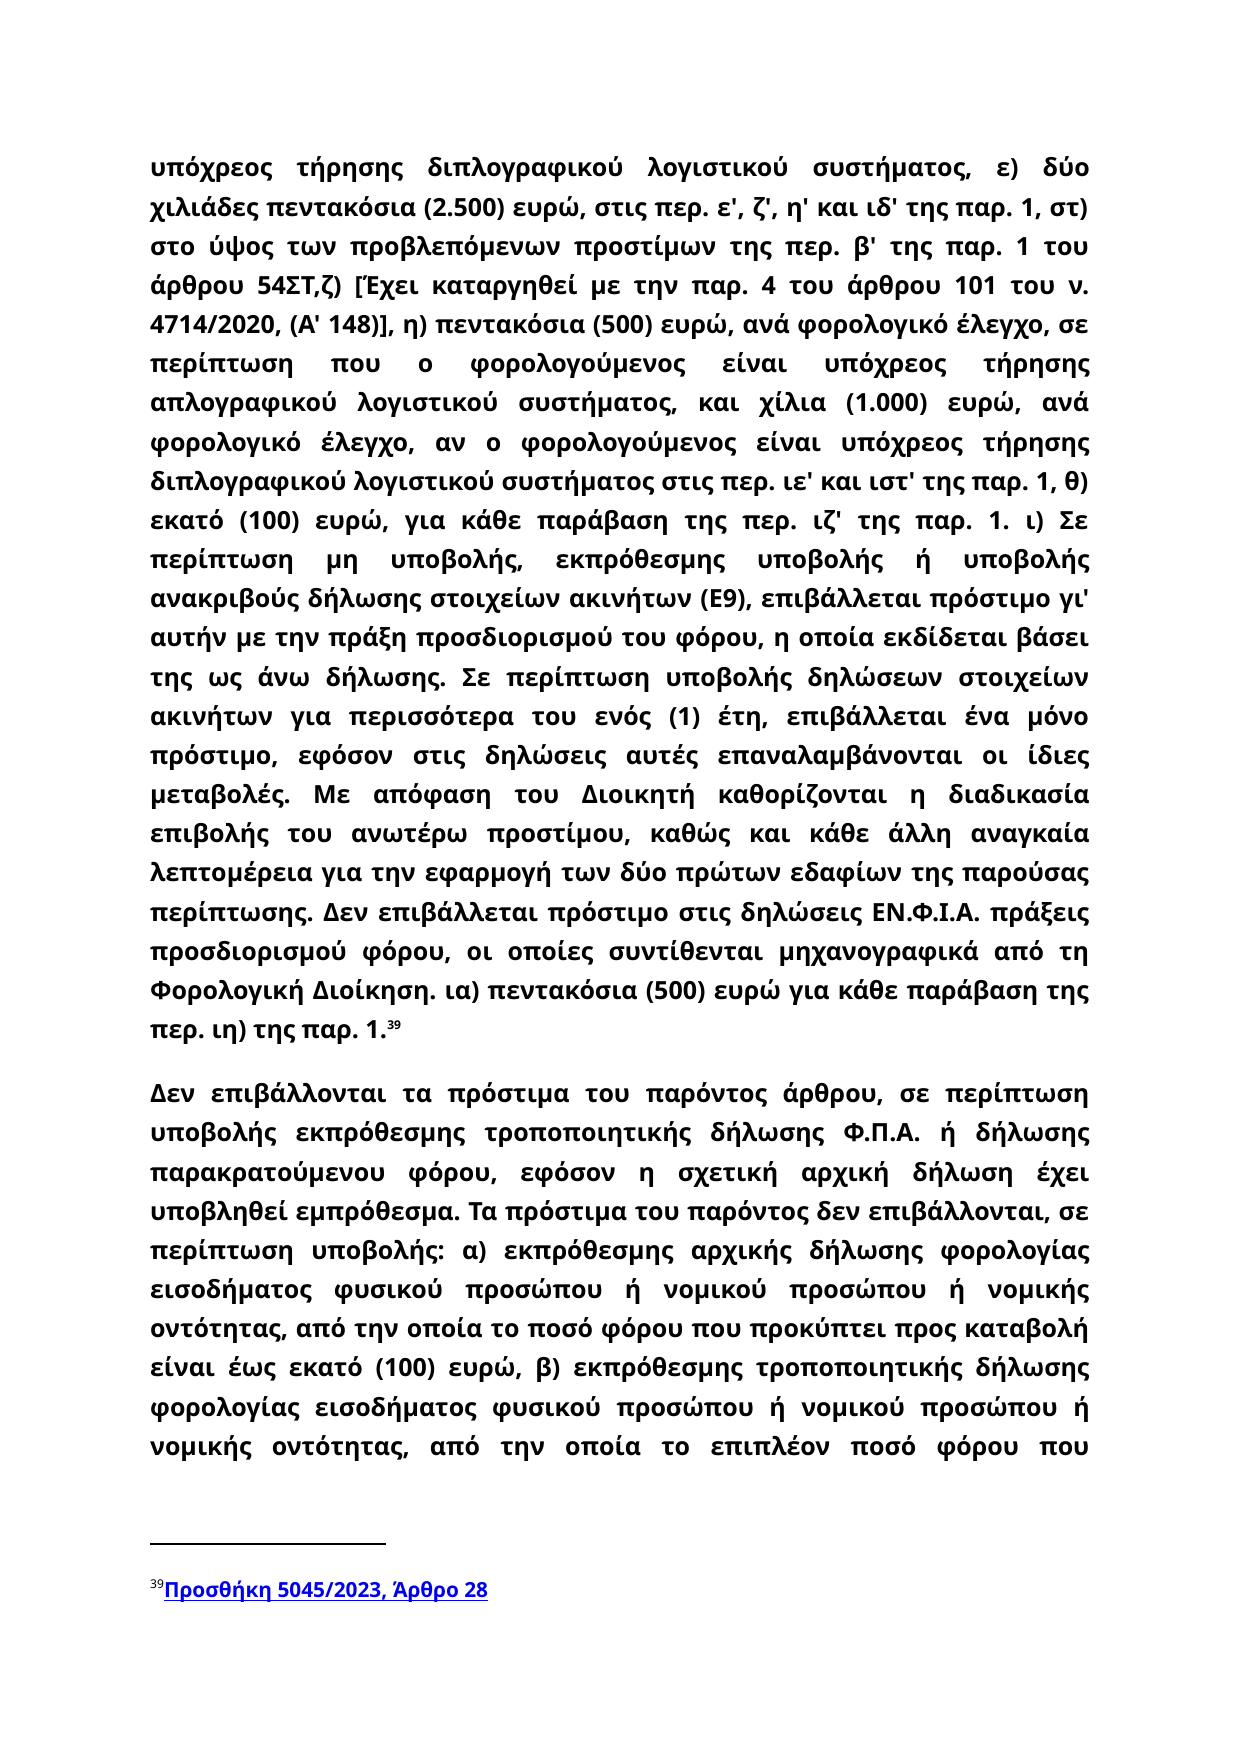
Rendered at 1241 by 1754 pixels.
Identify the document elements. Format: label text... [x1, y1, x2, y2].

text υπόχρεος τήρησης διπλογραφικού λογιστικού συστήματος, ε) δύο χιλιάδες πεντακόσια (2.500) ευρώ, στις περ. ε', ζ', η' και ιδ' της παρ. 1, στ) στο ύψος των προβλεπόμενων προστίμων της περ. β' της παρ. 1 του άρθρου 54ΣΤ,ζ) [Έχει καταργηθεί με την παρ. 4 του άρθρου 101 του ν. 4714/2020, (Α' 148)], η) πεντακόσια (500) ευρώ, ανά φορολογικό έλεγχο, σε περίπτωση που ο φορολογούμενος είναι υπόχρεος τήρησης απλογραφικού λογιστικού συστήματος, και χίλια (1.000) ευρώ, ανά φορολογικό έλεγχο, αν ο φορολογούμενος είναι υπόχρεος τήρησης διπλογραφικού λογιστικού συστήματος στις περ. ιε' και ιστ' της παρ. 1, θ) εκατό (100) ευρώ, για κάθε παράβαση της περ. ιζ' της παρ. 1. ι) Σε περίπτωση μη υποβολής, εκπρόθεσμης υποβολής ή υποβολής ανακριβούς δήλωσης στοιχείων ακινήτων (Ε9), επιβάλλεται πρόστιμο γι' αυτήν με την πράξη προσδιορισμού του φόρου, η οποία εκδίδεται βάσει της ως άνω δήλωσης. Σε περίπτωση υποβολής δηλώσεων στοιχείων ακινήτων για περισσότερα του ενός (1) έτη, επιβάλλεται ένα μόνο πρόστιμο, εφόσον στις δηλώσεις αυτές επαναλαμβάνονται οι ίδιες μεταβολές. Με απόφαση του Διοικητή καθορίζονται η διαδικασία επιβολής του ανωτέρω προστίμου, καθώς και κάθε άλλη αναγκαία λεπτομέρεια για την εφαρμογή των δύο πρώτων εδαφίων της παρούσας περίπτωσης. Δεν επιβάλλεται πρόστιμο στις δηλώσεις ΕΝ.Φ.Ι.Α. πράξεις προσδιορισμού φόρου, οι οποίες συντίθενται μηχανογραφικά από τη Φορολογική Διοίκηση. ια) πεντακόσια (500) ευρώ για κάθε παράβαση της περ. ιη) της παρ. 1. [150, 150, 1090, 1046]
text Προσθήκη 5045/2023, Άρθρο 28 [150, 1576, 1090, 1604]
text Δεν επιβάλλονται τα πρόστιμα του παρόντος άρθρου, σε περίπτωση υποβολής εκπρόθεσμης τροποποιητικής δήλωσης Φ.Π.Α. ή δήλωσης παρακρατούμενου φόρου, εφόσον η σχετική αρχική δήλωση έχει υποβληθεί εμπρόθεσμα. Τα πρόστιμα του παρόντος δεν επιβάλλονται, σε περίπτωση υποβολής: α) εκπρόθεσμης αρχικής δήλωσης φορολογίας εισοδήματος φυσικού προσώπου ή νομικού προσώπου ή νομικής οντότητας, από την οποία το ποσό φόρου που προκύπτει προς καταβολή είναι έως εκατό (100) ευρώ, β) εκπρόθεσμης τροποποιητικής δήλωσης φορολογίας εισοδήματος φυσικού προσώπου ή νομικού προσώπου ή νομικής οντότητας, από την οποία το επιπλέον ποσό φόρου που [150, 1076, 1090, 1462]
